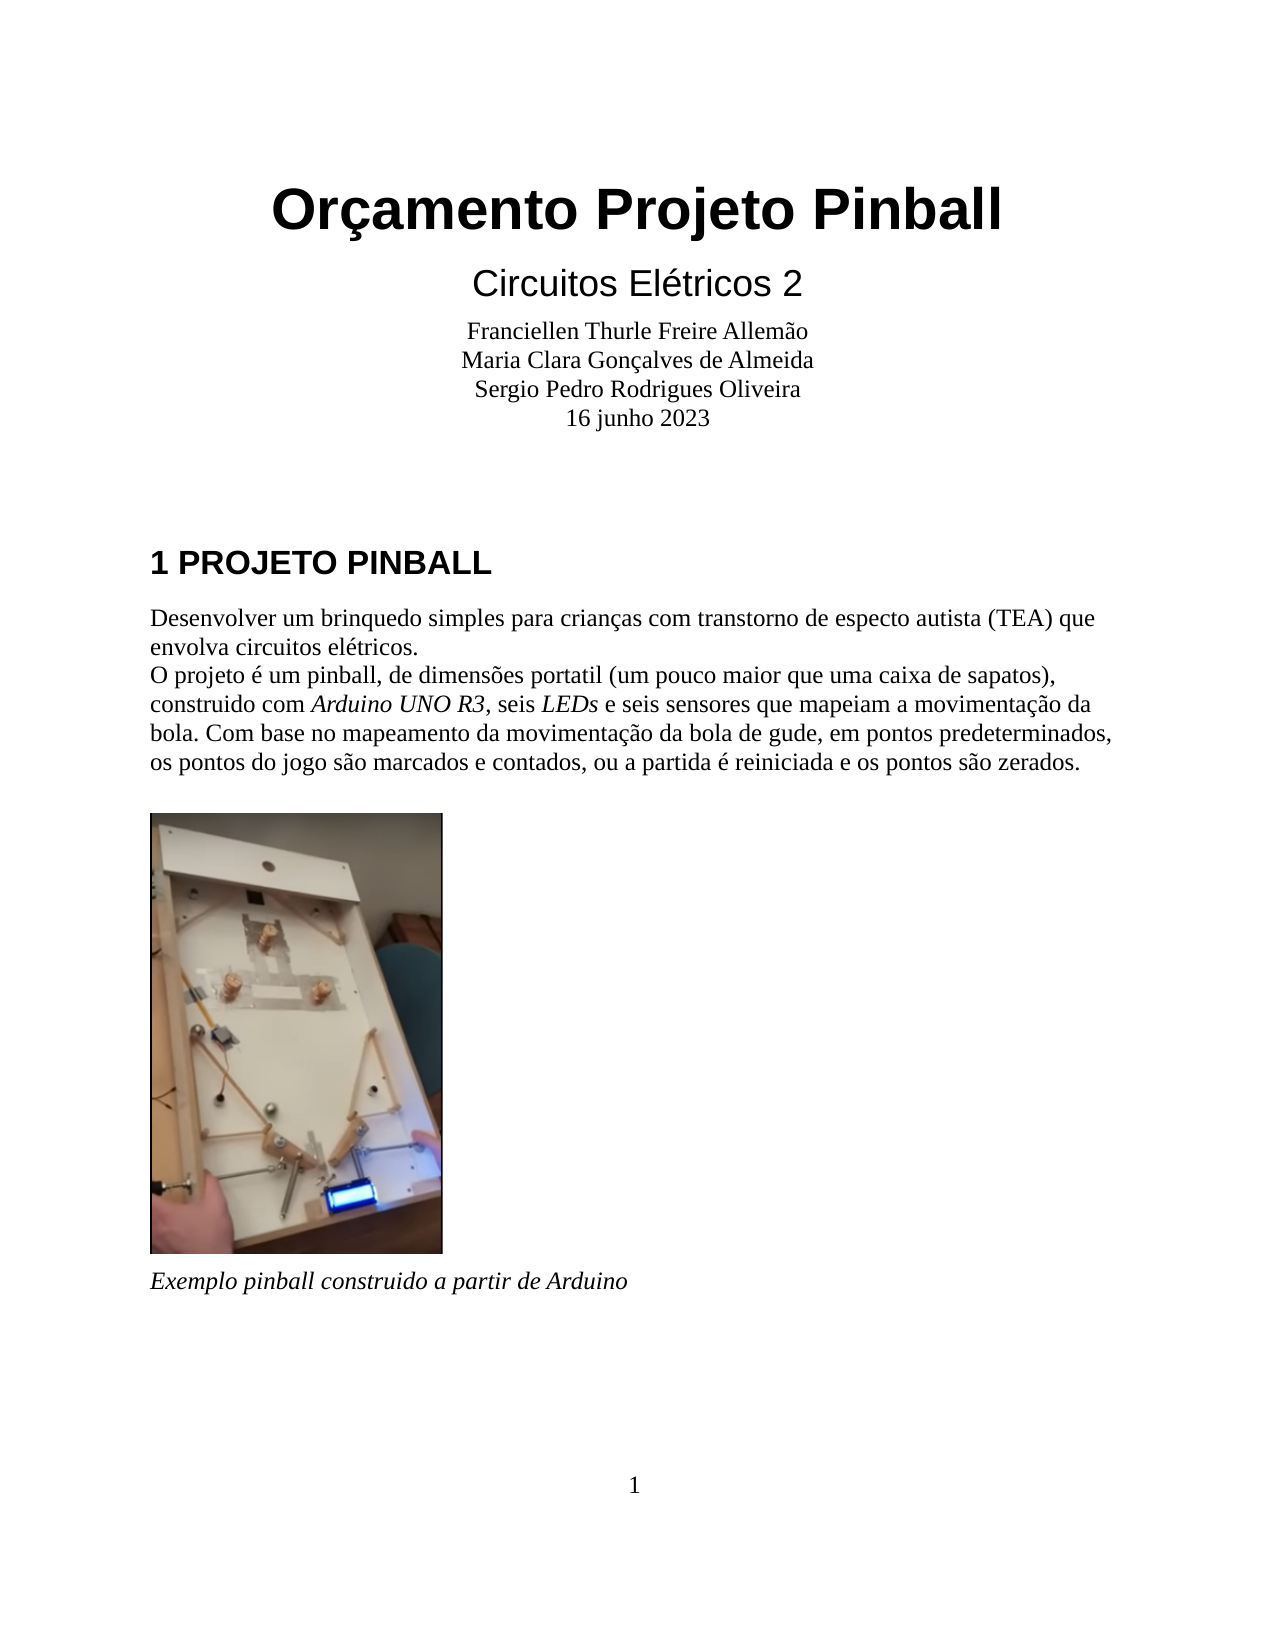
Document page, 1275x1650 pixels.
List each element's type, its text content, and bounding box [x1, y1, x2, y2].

subtitle 1 PROJETO PINBALL [150, 543, 1125, 581]
subtitle Circuitos Elétricos 2 [150, 261, 1125, 304]
title Orçamento Projeto Pinball [150, 175, 1125, 242]
text Sergio Pedro Rodrigues Oliveira [150, 374, 1125, 403]
text Franciellen Thurle Freire Allemão [150, 316, 1125, 345]
picture [150, 813, 443, 1254]
text Exemplo pinball construido a partir de Arduino [150, 1266, 1125, 1295]
text Maria Clara Gonçalves de Almeida [150, 345, 1125, 374]
text Desenvolver um brinquedo simples para crianças com transtorno de especto autista (TEA) que envolva circuitos elétricos. O projeto é um pinball, de dimensões portatil (um pouco maior que uma caixa de sapatos), construido com Arduino UNO R3, seis LEDs e seis sensores que mapeiam a movimentação da bola. Com base no mapeamento da movimentação da bola de gude, em pontos predeterminados, os pontos do jogo são marcados e contados, ou a partida é reiniciada e os pontos são zerados. [150, 603, 1125, 804]
text 16 junho 2023 [150, 403, 1125, 431]
